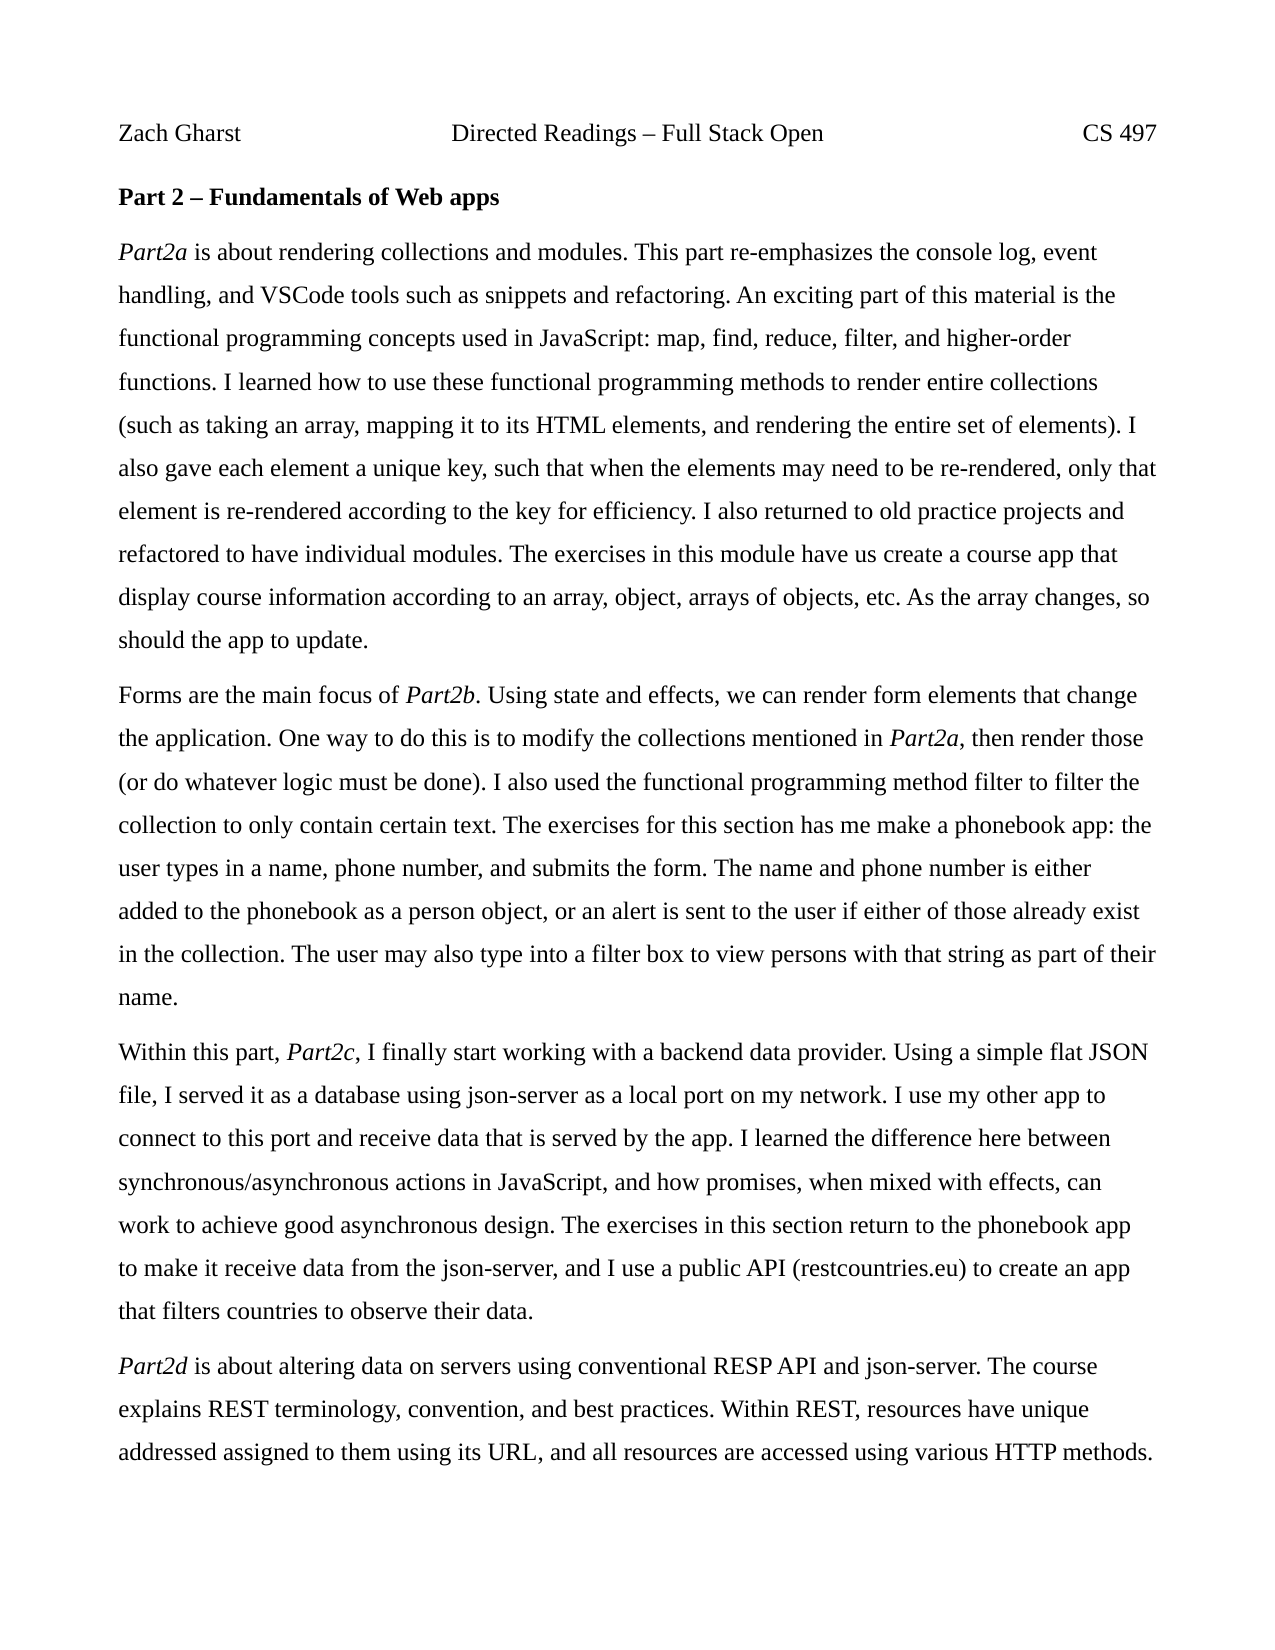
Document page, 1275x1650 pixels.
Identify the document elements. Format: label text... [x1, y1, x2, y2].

text Within this part, Part2c, I finally start working with a backend data provider. Using a simple flat JSON file, I served it as a database using json-server as a local port on my network. I use my other app to connect to this port and receive data that is served by the app. I learned the difference here between synchronous/asynchronous actions in JavaScript, and how promises, when mixed with effects, can work to achieve good asynchronous design. The exercises in this section return to the phonebook app to make it receive data from the json-server, and I use a public API (restcountries.eu) to create an app that filters countries to observe their data. [118, 1037, 1157, 1325]
text Part2d is about altering data on servers using conventional RESP API and json-server. The course explains REST terminology, convention, and best practices. Within REST, resources have unique addressed assigned to them using its URL, and all resources are accessed using various HTTP methods. [118, 1351, 1157, 1466]
text Part 2 – Fundamentals of Web apps [118, 182, 1157, 211]
text Part2a is about rendering collections and modules. This part re-emphasizes the console log, event handling, and VSCode tools such as snippets and refactoring. An exciting part of this material is the functional programming concepts used in JavaScript: map, find, reduce, filter, and higher-order functions. I learned how to use these functional programming methods to render entire collections (such as taking an array, mapping it to its HTML elements, and rendering the entire set of elements). I also gave each element a unique key, such that when the elements may need to be re-rendered, only that element is re-rendered according to the key for efficiency. I also returned to old practice projects and refactored to have individual modules. The exercises in this module have us create a course app that display course information according to an array, object, arrays of objects, etc. As the array changes, so should the app to update. [118, 237, 1157, 654]
text Forms are the main focus of Part2b. Using state and effects, we can render form elements that change the application. One way to do this is to modify the collections mentioned in Part2a, then render those (or do whatever logic must be done). I also used the functional programming method filter to filter the collection to only contain certain text. The exercises for this section has me make a phonebook app: the user types in a name, phone number, and submits the form. The name and phone number is either added to the phonebook as a person object, or an alert is sent to the user if either of those already exist in the collection. The user may also type into a filter box to view persons with that string as part of their name. [118, 680, 1157, 1011]
